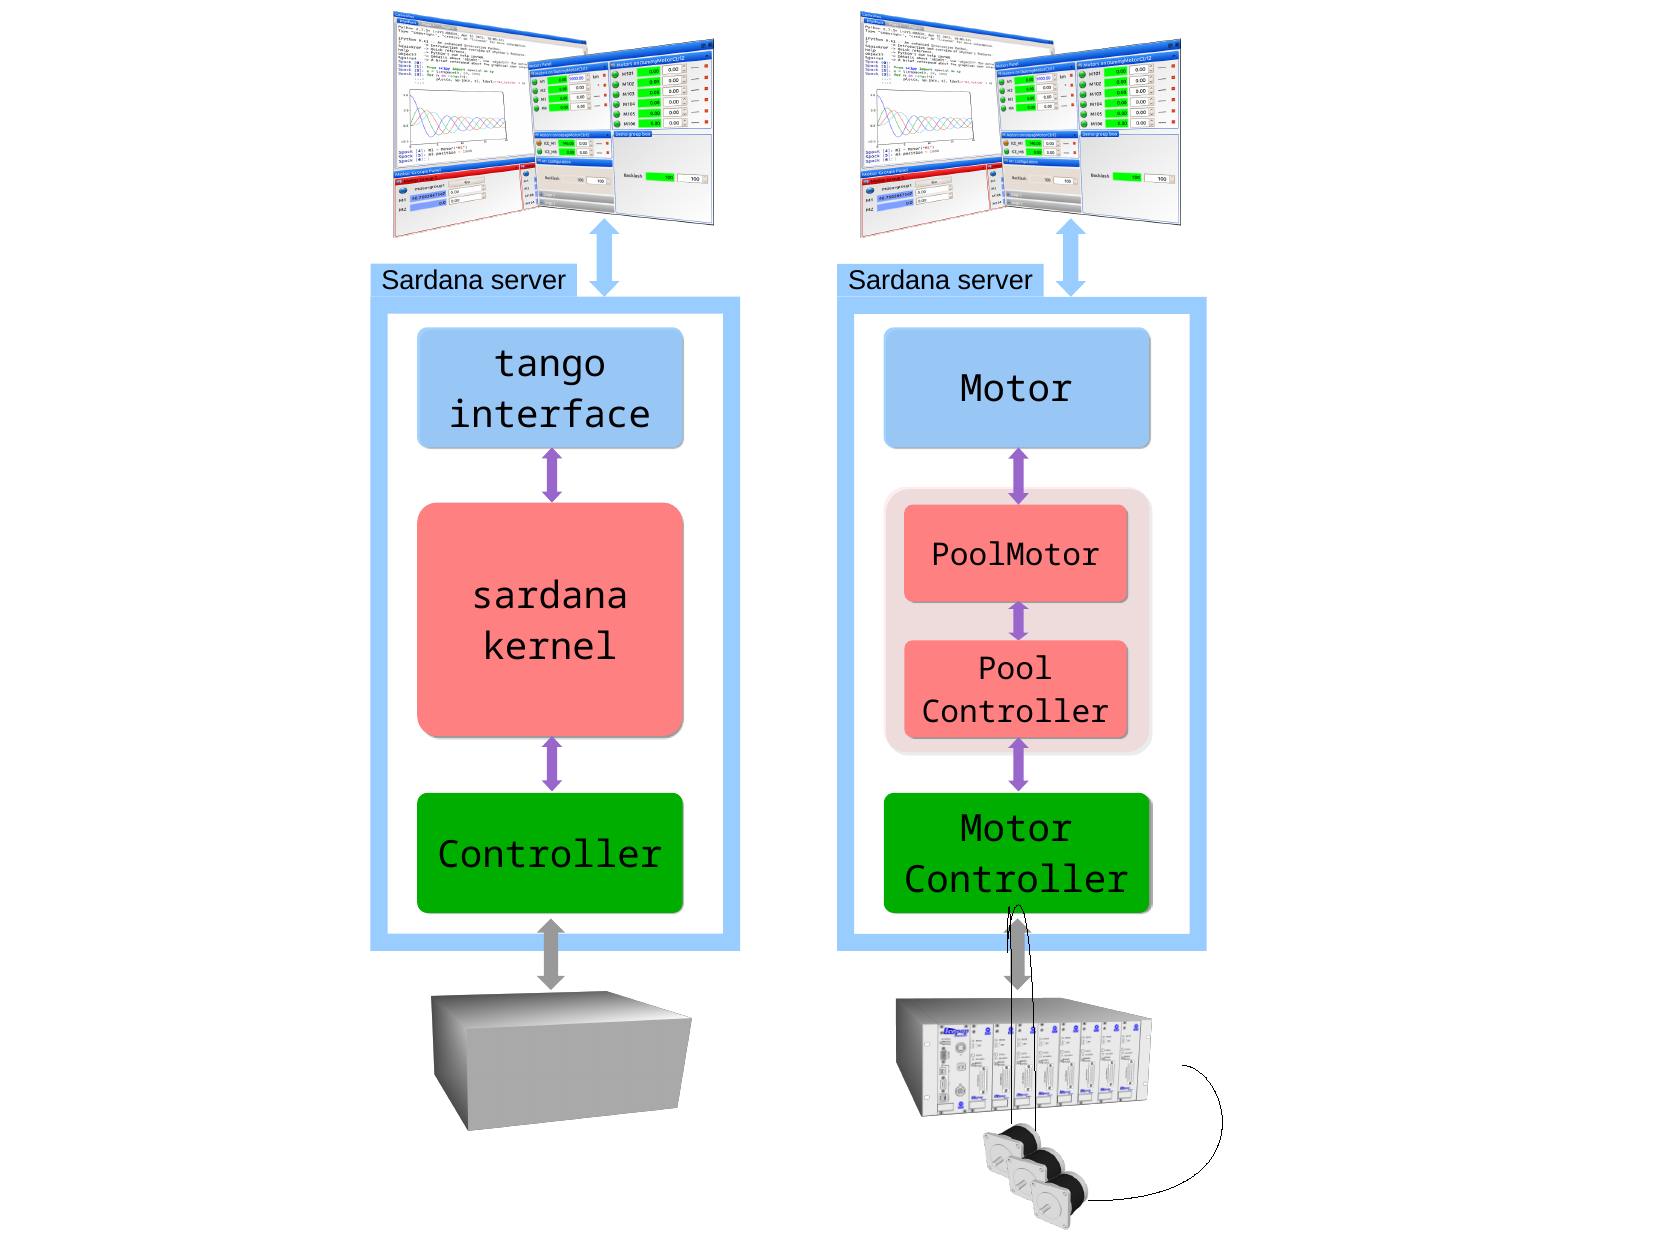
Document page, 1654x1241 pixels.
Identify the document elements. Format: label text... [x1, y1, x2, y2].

text_box Controller [417, 792, 683, 913]
text_box Motor [883, 327, 1150, 448]
text_box PoolMotor [904, 504, 1127, 602]
picture [1012, 998, 1152, 1109]
text_box sardana kernel [417, 502, 683, 737]
text_box [370, 218, 741, 991]
text_box Sardana server [370, 263, 577, 297]
text_box [837, 218, 1207, 991]
text_box Sardana server [837, 263, 1044, 297]
picture [896, 999, 1011, 1116]
text_box Pool Controller [904, 640, 1127, 738]
text_box Motor Controller [883, 792, 1150, 913]
picture [839, 11, 1181, 238]
text_box [883, 447, 1150, 792]
picture [372, 11, 714, 238]
text_box tango interface [417, 327, 683, 448]
picture [982, 1123, 1089, 1231]
